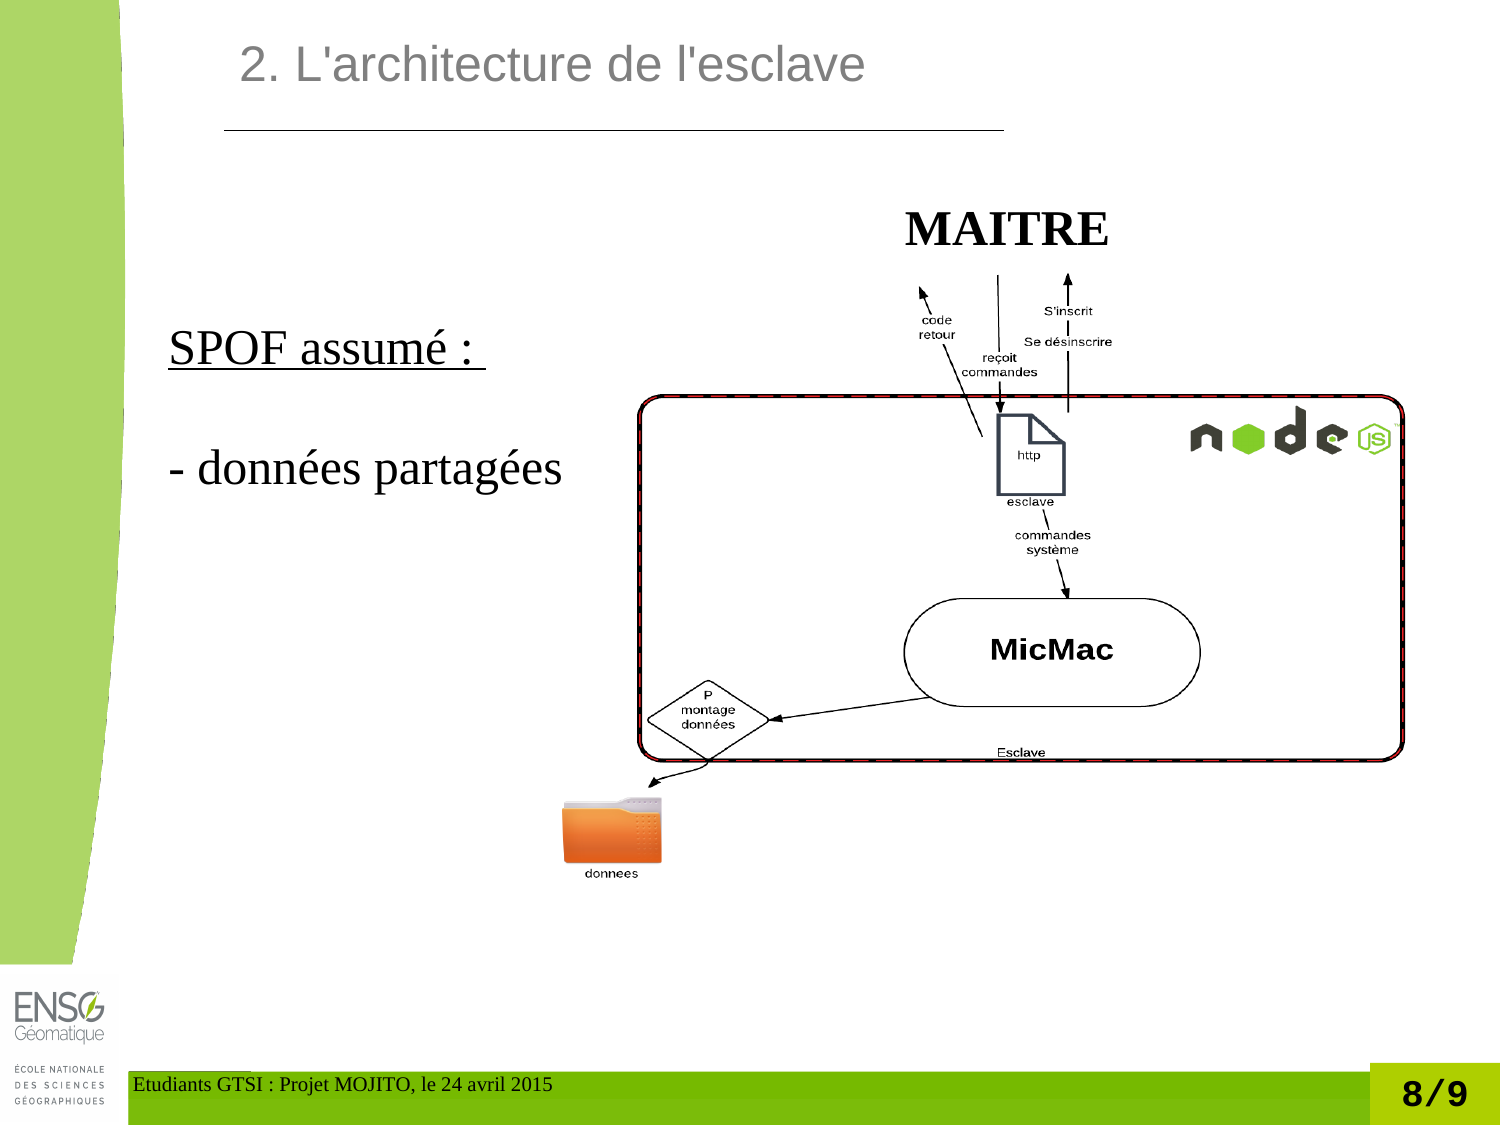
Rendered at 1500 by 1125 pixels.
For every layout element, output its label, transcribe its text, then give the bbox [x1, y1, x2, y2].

picture [0, 0, 1500, 1125]
title 2. L'architecture de l'esclave [224, 0, 975, 130]
text_box SPOF assumé : - données partagées [153, 307, 579, 502]
text_box MAITRE [904, 200, 1293, 257]
